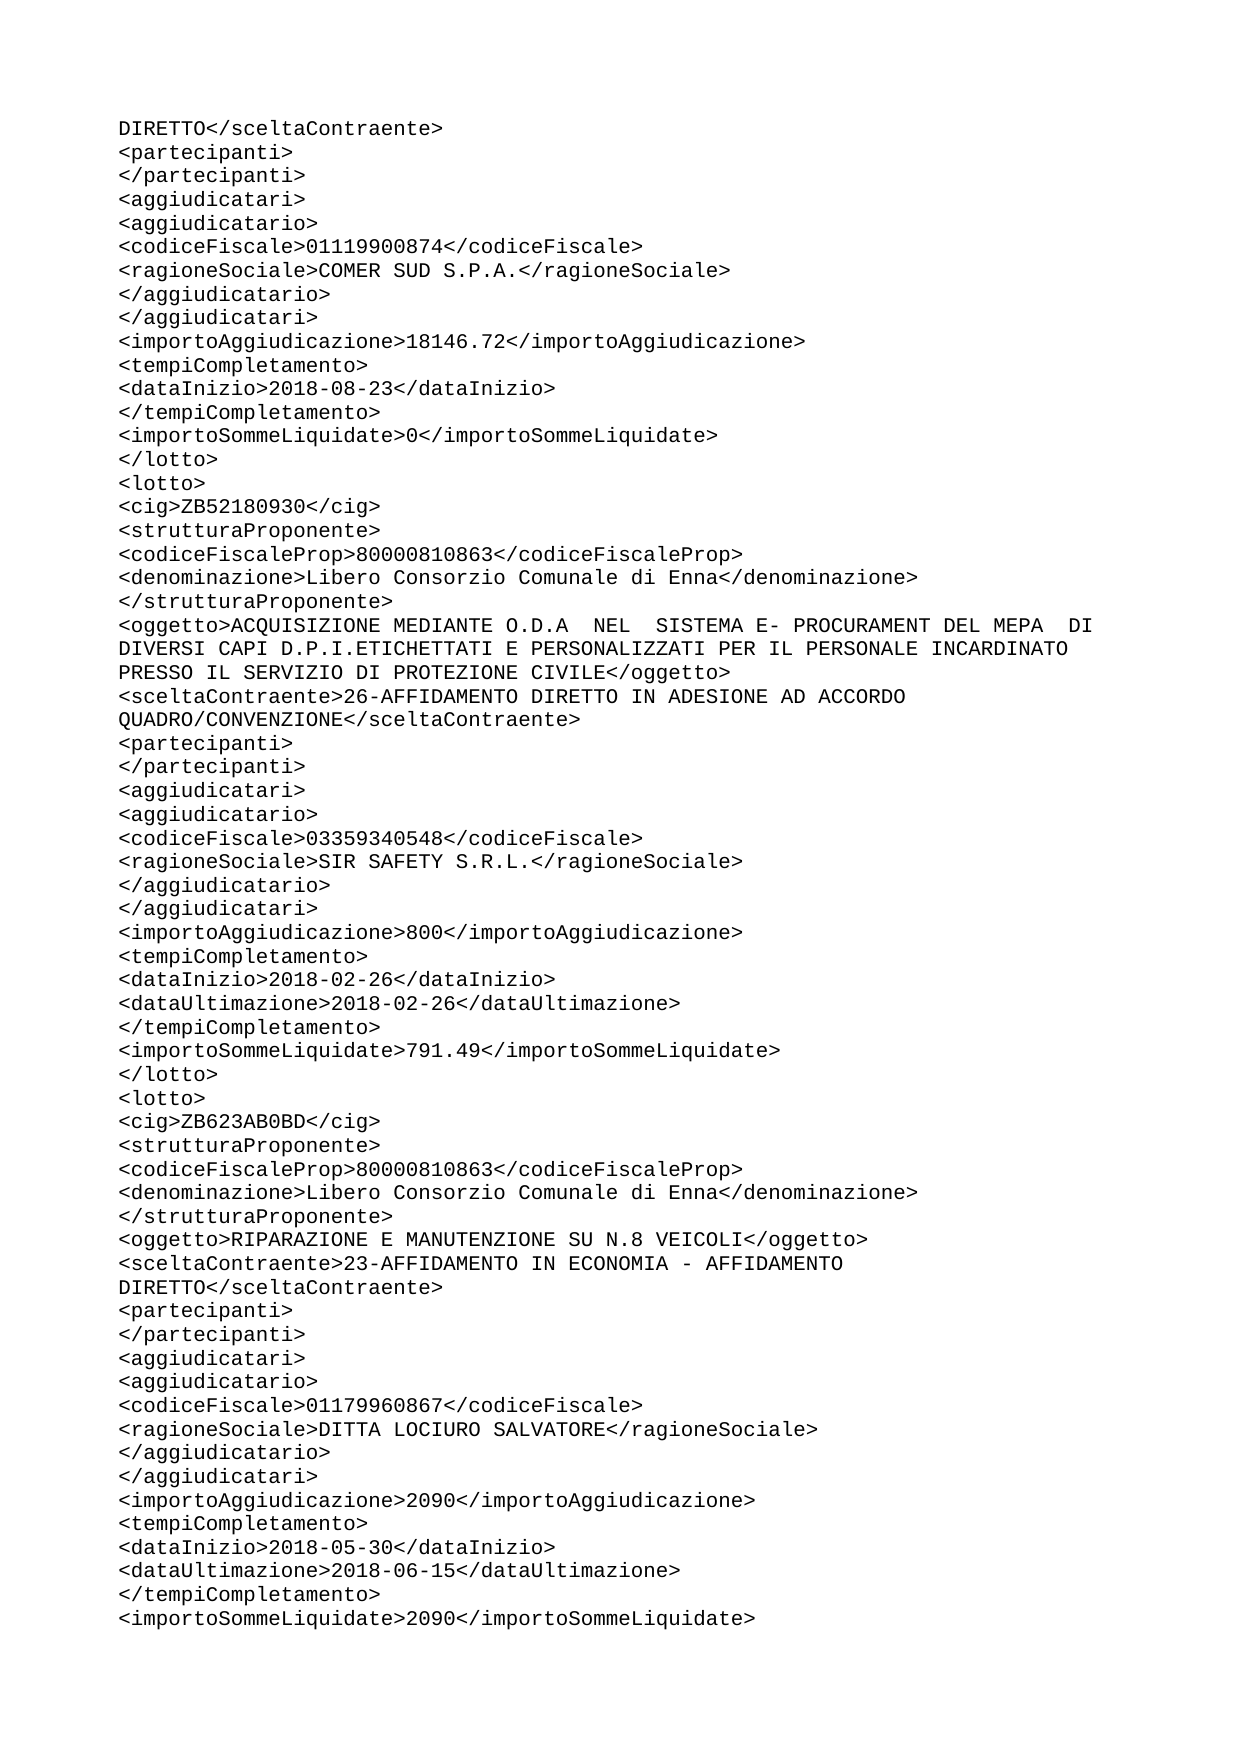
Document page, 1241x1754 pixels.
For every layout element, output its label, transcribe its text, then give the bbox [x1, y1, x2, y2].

text </aggiudicatario> [118, 284, 1122, 307]
text </partecipanti> [118, 1324, 1122, 1348]
text <dataInizio>2018-05-30</dataInizio> [118, 1537, 1122, 1561]
text <tempiCompletamento> [118, 354, 1122, 378]
text </tempiCompletamento> [118, 1017, 1122, 1040]
text <aggiudicatario> [118, 213, 1122, 236]
text <importoSommeLiquidate>791.49</importoSommeLiquidate> [118, 1040, 1122, 1064]
text <tempiCompletamento> [118, 946, 1122, 969]
text </partecipanti> [118, 165, 1122, 189]
text <sceltaContraente>26-AFFIDAMENTO DIRETTO IN ADESIONE AD ACCORDO QUADRO/CONVENZIONE</sceltaContraente> [118, 686, 1122, 733]
text <lotto> [118, 473, 1122, 496]
text <codiceFiscaleProp>80000810863</codiceFiscaleProp> [118, 1158, 1122, 1182]
text <ragioneSociale>DITTA LOCIURO SALVATORE</ragioneSociale> [118, 1419, 1122, 1442]
text <codiceFiscale>01119900874</codiceFiscale> [118, 236, 1122, 260]
text <codiceFiscaleProp>80000810863</codiceFiscaleProp> [118, 544, 1122, 567]
text <partecipanti> [118, 733, 1122, 757]
text <aggiudicatari> [118, 1348, 1122, 1371]
text <strutturaProponente> [118, 520, 1122, 544]
text <dataUltimazione>2018-06-15</dataUltimazione> [118, 1561, 1122, 1584]
text <ragioneSociale>COMER SUD S.P.A.</ragioneSociale> [118, 260, 1122, 284]
text <importoAggiudicazione>800</importoAggiudicazione> [118, 922, 1122, 946]
text </aggiudicatario> [118, 1442, 1122, 1466]
text </partecipanti> [118, 757, 1122, 780]
text <aggiudicatari> [118, 189, 1122, 213]
text <aggiudicatario> [118, 1371, 1122, 1395]
text <importoAggiudicazione>2090</importoAggiudicazione> [118, 1489, 1122, 1513]
text </aggiudicatari> [118, 1466, 1122, 1489]
text </tempiCompletamento> [118, 1584, 1122, 1608]
text <dataUltimazione>2018-02-26</dataUltimazione> [118, 993, 1122, 1017]
text </aggiudicatario> [118, 875, 1122, 898]
text </aggiudicatari> [118, 307, 1122, 331]
text <codiceFiscale>01179960867</codiceFiscale> [118, 1395, 1122, 1419]
text <aggiudicatari> [118, 780, 1122, 804]
text <lotto> [118, 1088, 1122, 1111]
text <sceltaContraente>23-AFFIDAMENTO IN ECONOMIA - AFFIDAMENTO DIRETTO</sceltaContraente> [118, 1253, 1122, 1300]
text <ragioneSociale>SIR SAFETY S.R.L.</ragioneSociale> [118, 851, 1122, 875]
text <codiceFiscale>03359340548</codiceFiscale> [118, 827, 1122, 851]
text <strutturaProponente> [118, 1135, 1122, 1158]
text <denominazione>Libero Consorzio Comunale di Enna</denominazione> [118, 567, 1122, 591]
text </strutturaProponente> [118, 591, 1122, 615]
text </tempiCompletamento> [118, 402, 1122, 426]
text <importoAggiudicazione>18146.72</importoAggiudicazione> [118, 331, 1122, 354]
text <importoSommeLiquidate>0</importoSommeLiquidate> [118, 426, 1122, 449]
text <dataInizio>2018-02-26</dataInizio> [118, 969, 1122, 993]
text <importoSommeLiquidate>2090</importoSommeLiquidate> [118, 1608, 1122, 1631]
text </lotto> [118, 1064, 1122, 1088]
text <aggiudicatario> [118, 804, 1122, 827]
text </aggiudicatari> [118, 898, 1122, 922]
text </strutturaProponente> [118, 1206, 1122, 1229]
text <dataInizio>2018-08-23</dataInizio> [118, 378, 1122, 402]
text <partecipanti> [118, 1300, 1122, 1324]
text <oggetto>ACQUISIZIONE MEDIANTE O.D.A NEL SISTEMA E- PROCURAMENT DEL MEPA DI DIVERSI CAPI D.P.I.ETICHETTATI E PERSONALIZZATI PER IL PERSONALE INCARDINATO PRESSO IL SERVIZIO DI PROTEZIONE CIVILE</oggetto> [118, 615, 1122, 686]
text <denominazione>Libero Consorzio Comunale di Enna</denominazione> [118, 1182, 1122, 1206]
text DIRETTO</sceltaContraente> [118, 118, 1122, 142]
text <tempiCompletamento> [118, 1513, 1122, 1537]
text </lotto> [118, 449, 1122, 473]
text <oggetto>RIPARAZIONE E MANUTENZIONE SU N.8 VEICOLI</oggetto> [118, 1229, 1122, 1253]
text <cig>ZB623AB0BD</cig> [118, 1111, 1122, 1135]
text <partecipanti> [118, 142, 1122, 165]
text <cig>ZB52180930</cig> [118, 496, 1122, 520]
